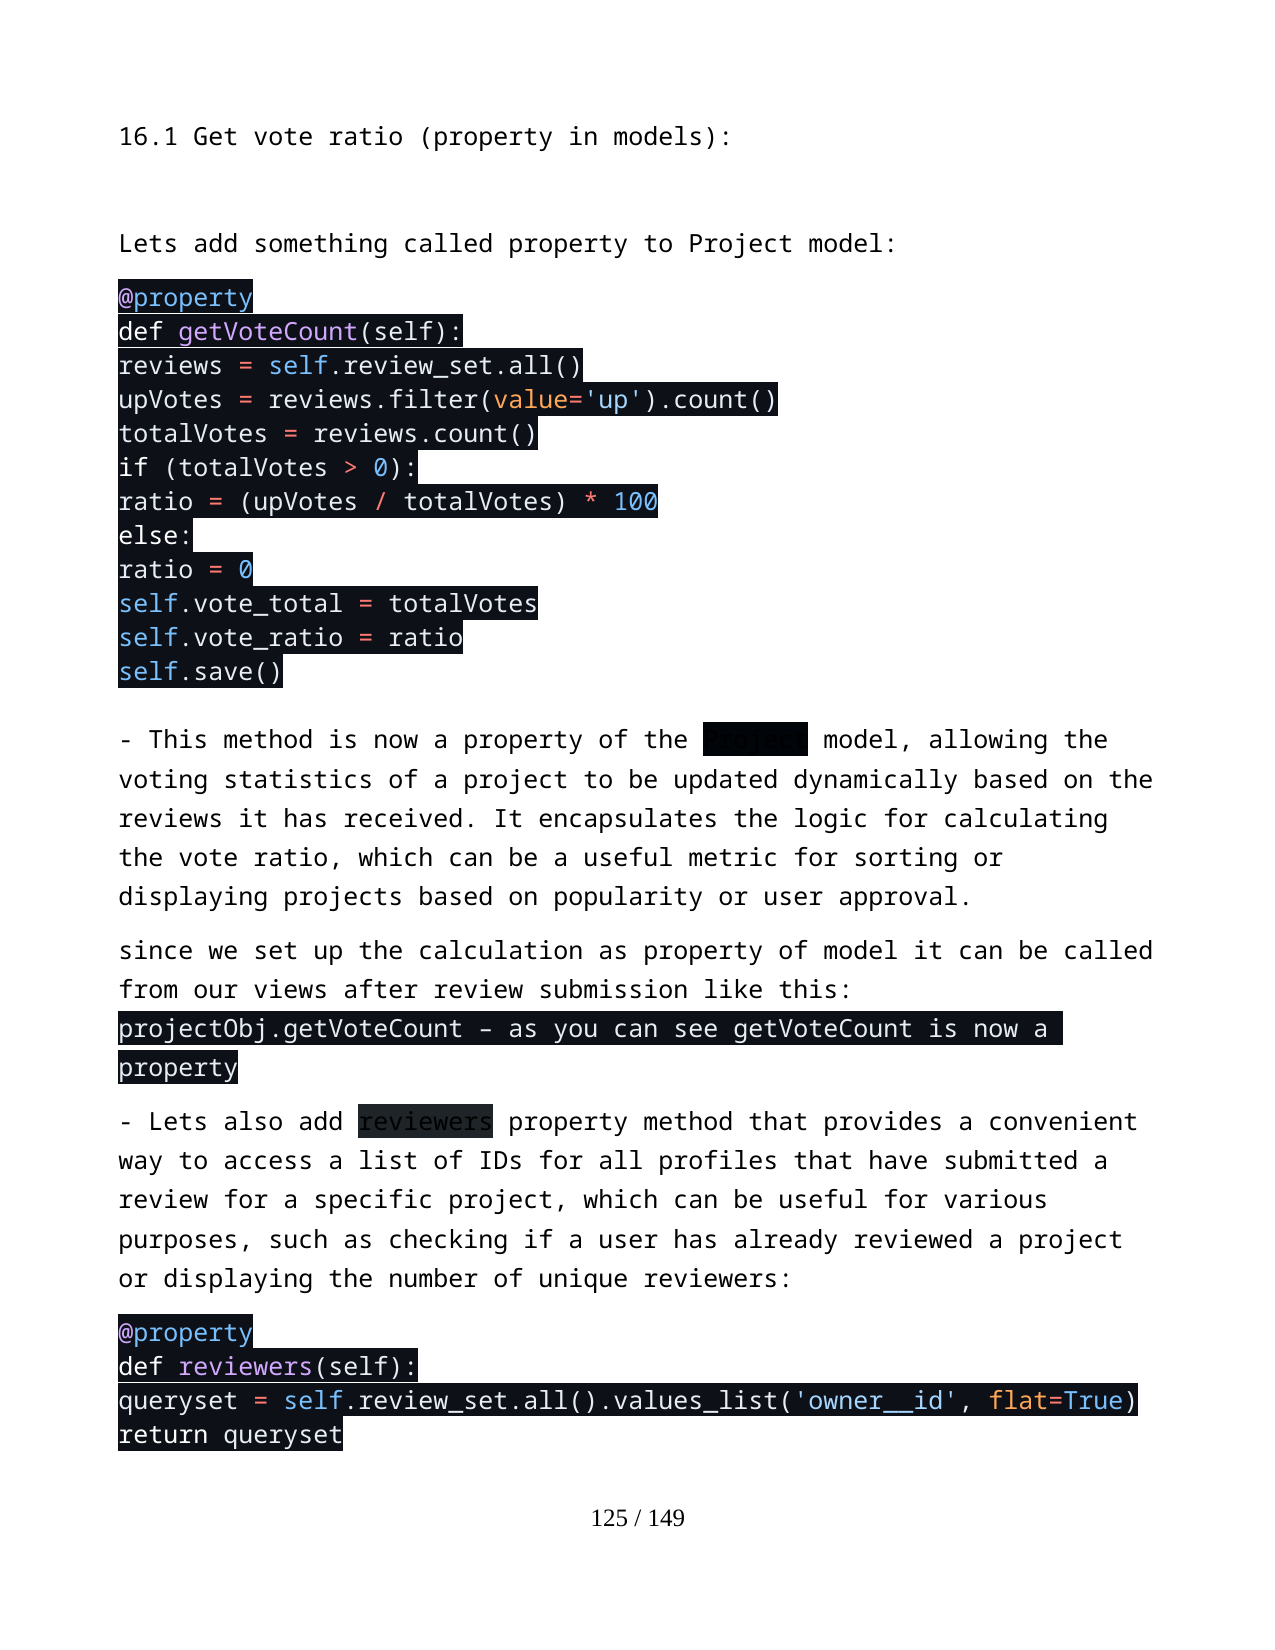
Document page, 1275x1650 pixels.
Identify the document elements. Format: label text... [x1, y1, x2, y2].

text queryset = self.review_set.all().values_list('owner__id', flat=True) [118, 1382, 1157, 1416]
text else: [118, 518, 1157, 552]
text totalVotes = reviews.count() [118, 416, 1157, 450]
text upVotes = reviews.filter(value='up').count() [118, 382, 1157, 416]
text 16.1 Get vote ratio (property in models): [118, 118, 1157, 152]
text self.vote_total = totalVotes [118, 586, 1157, 620]
text since we set up the calculation as property of model it can be called from our views after review submission like this: projectObj.getVoteCount – as you can see getVoteCount is now a property [118, 933, 1157, 1084]
text - This method is now a property of the Project model, allowing the voting statistics of a project to be updated dynamically based on the reviews it has received. It encapsulates the logic for calculating the vote ratio, which can be a useful metric for sorting or displaying projects based on popularity or user approval. [118, 722, 1157, 913]
text - Lets also add reviewers property method that provides a convenient way to access a list of IDs for all profiles that have submitted a review for a specific project, which can be useful for various purposes, such as checking if a user has already reviewed a project or displaying the number of unique reviewers: [118, 1104, 1157, 1294]
text def reviewers(self): [118, 1348, 1157, 1382]
text @property [118, 1314, 1157, 1348]
text if (totalVotes > 0): [118, 450, 1157, 484]
text return queryset [118, 1416, 1157, 1451]
text @property [118, 279, 1157, 313]
text def getVoteCount(self): [118, 313, 1157, 347]
text self.vote_ratio = ratio [118, 620, 1157, 654]
text Lets add something called property to Project model: [118, 226, 1157, 260]
text ratio = (upVotes / totalVotes) * 100 [118, 484, 1157, 518]
text self.save() [118, 654, 1157, 688]
text reviews = self.review_set.all() [118, 347, 1157, 382]
text ratio = 0 [118, 552, 1157, 586]
